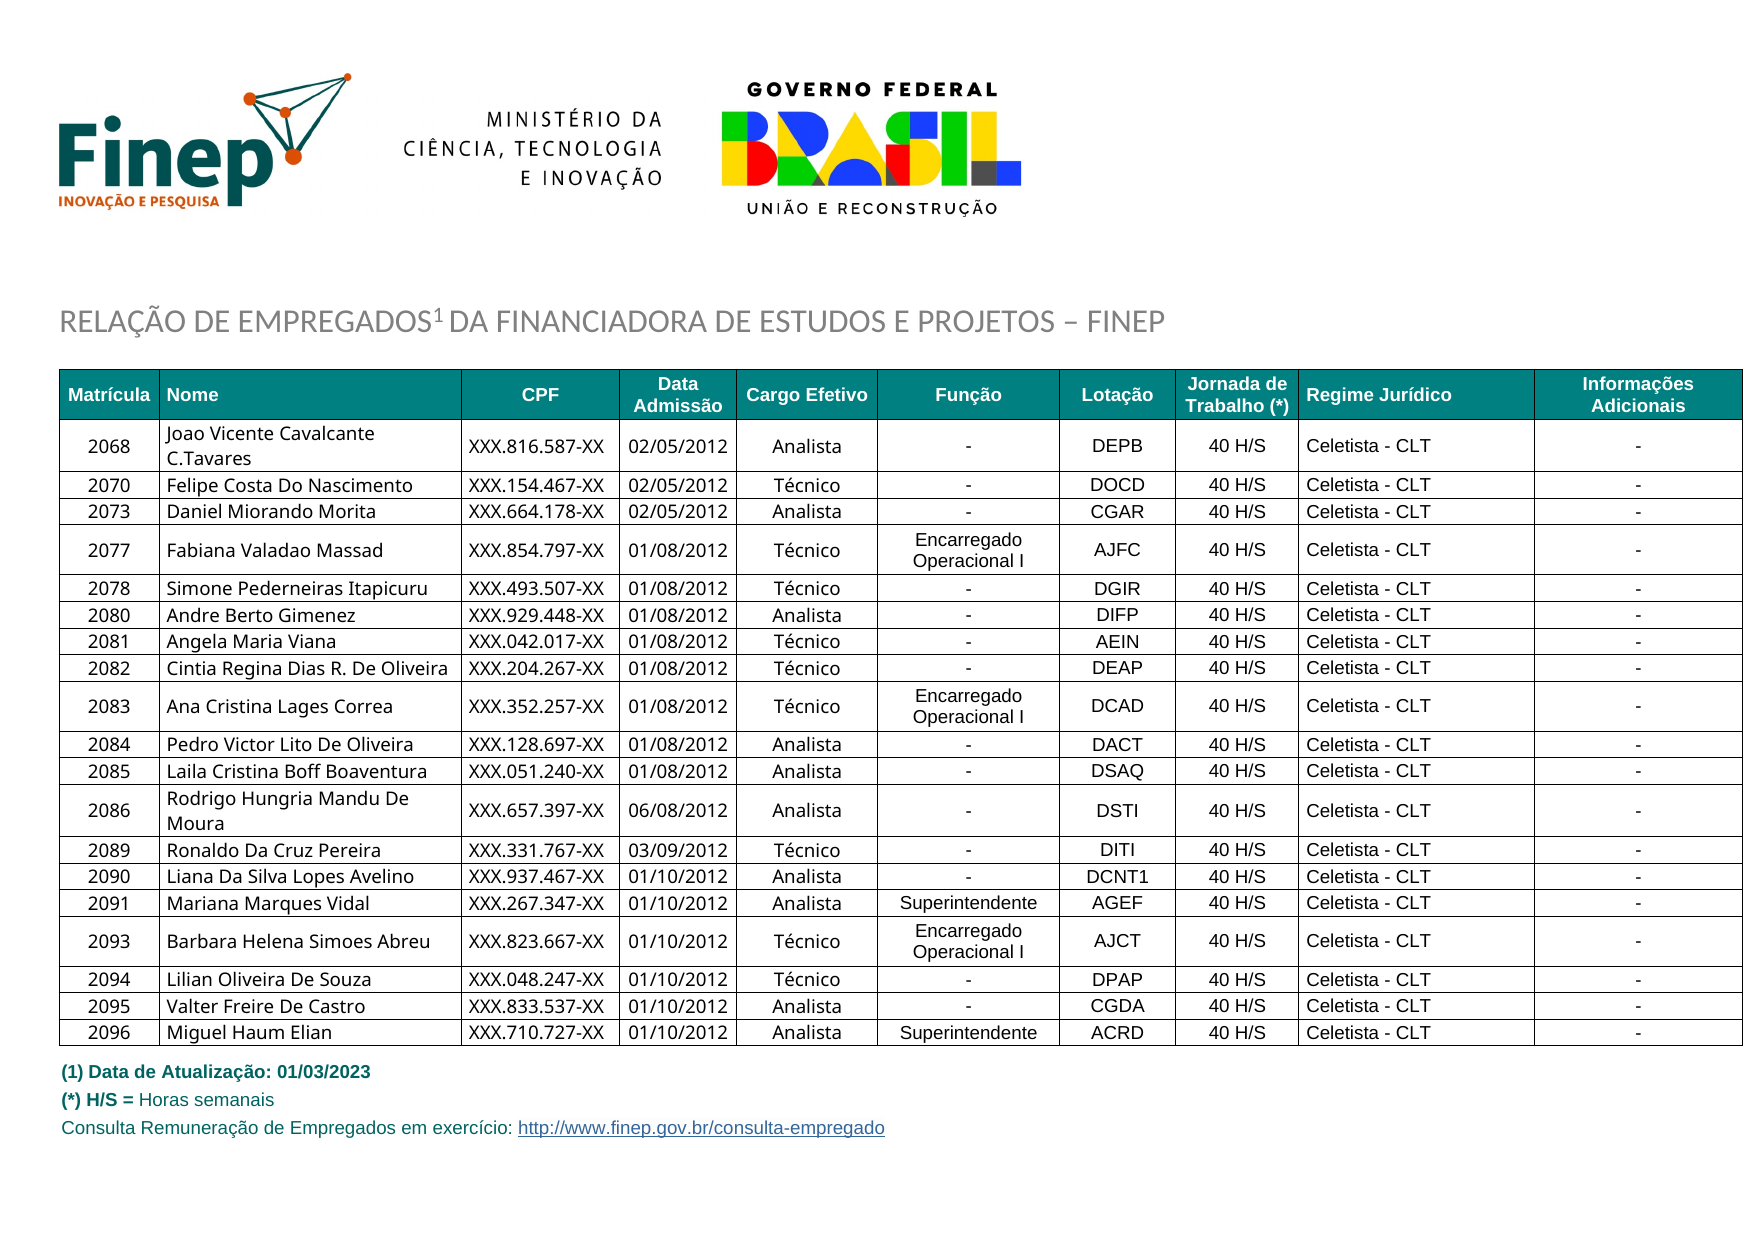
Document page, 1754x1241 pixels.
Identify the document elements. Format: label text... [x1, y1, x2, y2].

table_cell - [878, 655, 1059, 681]
table_cell - [878, 499, 1059, 524]
table_cell - [1535, 967, 1742, 992]
table_cell Celetista - CLT [1299, 890, 1534, 916]
table_header Cargo Efetivo [737, 370, 877, 419]
table_cell Barbara Helena Simoes Abreu [160, 917, 461, 966]
table_cell Celetista - CLT [1299, 420, 1534, 471]
table_header Informações Adicionais [1535, 370, 1742, 419]
table_cell - [878, 758, 1059, 784]
table_cell Superintendente [878, 890, 1059, 916]
table_cell DSTI [1060, 785, 1175, 836]
table_cell DACT [1060, 732, 1175, 757]
table_cell DIFP [1060, 602, 1175, 627]
table_cell XXX.657.397-XX [462, 785, 619, 836]
table_cell Celetista - CLT [1299, 499, 1534, 524]
table_cell 2077 [60, 525, 159, 574]
table_cell DEPB [1060, 420, 1175, 471]
table_cell 02/05/2012 [620, 420, 736, 471]
table_cell - [1535, 575, 1742, 601]
table_cell AGEF [1060, 890, 1175, 916]
table_cell Técnico [737, 575, 877, 601]
table_cell 40 H/S [1176, 758, 1298, 784]
table_cell Analista [737, 499, 877, 524]
table_cell XXX.833.537-XX [462, 993, 619, 1019]
table_cell DITI [1060, 837, 1175, 862]
table_cell 06/08/2012 [620, 785, 736, 836]
table_cell XXX.154.467-XX [462, 472, 619, 498]
table_cell Felipe Costa Do Nascimento [160, 472, 461, 498]
table_cell Celetista - CLT [1299, 967, 1534, 992]
table_cell 40 H/S [1176, 472, 1298, 498]
table_header CPF [462, 370, 619, 419]
table_cell - [1535, 837, 1742, 862]
table_cell 2083 [60, 682, 159, 731]
table_cell 01/10/2012 [620, 993, 736, 1019]
table_cell 01/08/2012 [620, 525, 736, 574]
table_cell 2084 [60, 732, 159, 757]
table_cell Analista [737, 864, 877, 889]
table_cell Simone Pederneiras Itapicuru [160, 575, 461, 601]
table_cell DOCD [1060, 472, 1175, 498]
table_cell XXX.352.257-XX [462, 682, 619, 731]
table_cell Técnico [737, 629, 877, 654]
table_cell - [1535, 420, 1742, 471]
table_cell 01/08/2012 [620, 682, 736, 731]
table_cell XXX.823.667-XX [462, 917, 619, 966]
table_cell 40 H/S [1176, 575, 1298, 601]
table_cell Ronaldo Da Cruz Pereira [160, 837, 461, 862]
table_cell DCNT1 [1060, 864, 1175, 889]
table_cell 40 H/S [1176, 420, 1298, 471]
table_cell Analista [737, 732, 877, 757]
table_cell 40 H/S [1176, 917, 1298, 966]
table_cell 2091 [60, 890, 159, 916]
table_header Matrícula [60, 370, 159, 419]
table_cell 40 H/S [1176, 732, 1298, 757]
table_cell 40 H/S [1176, 629, 1298, 654]
table_cell DGIR [1060, 575, 1175, 601]
table_cell 2090 [60, 864, 159, 889]
table_cell 02/05/2012 [620, 499, 736, 524]
table_cell 40 H/S [1176, 602, 1298, 627]
table_cell Analista [737, 420, 877, 471]
table_cell - [878, 785, 1059, 836]
table_cell Analista [737, 1020, 877, 1045]
table_cell ACRD [1060, 1020, 1175, 1045]
table_cell XXX.710.727-XX [462, 1020, 619, 1045]
table_cell 2096 [60, 1020, 159, 1045]
table_cell - [1535, 890, 1742, 916]
table_cell Celetista - CLT [1299, 1020, 1534, 1045]
table_header Data Admissão [620, 370, 736, 419]
table_cell DCAD [1060, 682, 1175, 731]
table_cell AJFC [1060, 525, 1175, 574]
table_cell - [878, 472, 1059, 498]
table_cell Mariana Marques Vidal [160, 890, 461, 916]
table_cell Celetista - CLT [1299, 758, 1534, 784]
table_cell XXX.042.017-XX [462, 629, 619, 654]
table_header Nome [160, 370, 461, 419]
table_cell 40 H/S [1176, 890, 1298, 916]
table_cell - [1535, 629, 1742, 654]
table_cell 40 H/S [1176, 682, 1298, 731]
table_cell 01/10/2012 [620, 967, 736, 992]
table_cell XXX.493.507-XX [462, 575, 619, 601]
table_cell 40 H/S [1176, 837, 1298, 862]
table_cell Celetista - CLT [1299, 993, 1534, 1019]
table_cell Analista [737, 758, 877, 784]
table_cell Analista [737, 993, 877, 1019]
table_cell Encarregado Operacional I [878, 525, 1059, 574]
table_cell 40 H/S [1176, 993, 1298, 1019]
table_cell Cintia Regina Dias R. De Oliveira [160, 655, 461, 681]
table_cell 01/08/2012 [620, 732, 736, 757]
table_cell 2080 [60, 602, 159, 627]
table_cell XXX.664.178-XX [462, 499, 619, 524]
table_cell 01/08/2012 [620, 602, 736, 627]
table_header Regime Jurídico [1299, 370, 1534, 419]
table_cell Andre Berto Gimenez [160, 602, 461, 627]
table_cell - [878, 837, 1059, 862]
table_cell Encarregado Operacional I [878, 917, 1059, 966]
table_cell XXX.048.247-XX [462, 967, 619, 992]
table_cell Celetista - CLT [1299, 575, 1534, 601]
table_cell Técnico [737, 655, 877, 681]
table_cell 2093 [60, 917, 159, 966]
table_cell Celetista - CLT [1299, 732, 1534, 757]
table_cell - [1535, 682, 1742, 731]
table_cell 01/10/2012 [620, 917, 736, 966]
table_cell Celetista - CLT [1299, 629, 1534, 654]
table_cell Técnico [737, 967, 877, 992]
table_cell - [1535, 758, 1742, 784]
table_cell Encarregado Operacional I [878, 682, 1059, 731]
table_header Função [878, 370, 1059, 419]
table_cell 01/10/2012 [620, 864, 736, 889]
table_cell 40 H/S [1176, 1020, 1298, 1045]
table_cell Angela Maria Viana [160, 629, 461, 654]
table_cell Técnico [737, 917, 877, 966]
table_cell Celetista - CLT [1299, 472, 1534, 498]
table_cell Técnico [737, 525, 877, 574]
table_cell Rodrigo Hungria Mandu De Moura [160, 785, 461, 836]
table_cell - [878, 864, 1059, 889]
table_cell XXX.128.697-XX [462, 732, 619, 757]
table_cell XXX.816.587-XX [462, 420, 619, 471]
table_cell 01/08/2012 [620, 758, 736, 784]
table_cell Superintendente [878, 1020, 1059, 1045]
table_cell 2082 [60, 655, 159, 681]
table_cell - [1535, 917, 1742, 966]
table_cell Miguel Haum Elian [160, 1020, 461, 1045]
table_cell 03/09/2012 [620, 837, 736, 862]
table_cell - [878, 420, 1059, 471]
table_cell AJCT [1060, 917, 1175, 966]
table_cell 40 H/S [1176, 967, 1298, 992]
table_cell Celetista - CLT [1299, 682, 1534, 731]
table_cell 2073 [60, 499, 159, 524]
table_cell CGDA [1060, 993, 1175, 1019]
table_cell - [1535, 472, 1742, 498]
table_cell Laila Cristina Boff Boaventura [160, 758, 461, 784]
table_cell 40 H/S [1176, 525, 1298, 574]
table_cell - [878, 732, 1059, 757]
table_cell 2095 [60, 993, 159, 1019]
table_cell Analista [737, 602, 877, 627]
table_cell - [878, 602, 1059, 627]
table_cell XXX.204.267-XX [462, 655, 619, 681]
table_cell XXX.854.797-XX [462, 525, 619, 574]
table_cell Celetista - CLT [1299, 602, 1534, 627]
table_cell Analista [737, 890, 877, 916]
table_cell - [1535, 993, 1742, 1019]
table_cell Celetista - CLT [1299, 864, 1534, 889]
table_cell Técnico [737, 472, 877, 498]
table_cell Ana Cristina Lages Correa [160, 682, 461, 731]
table_cell 01/08/2012 [620, 655, 736, 681]
table_cell - [878, 993, 1059, 1019]
table_cell 2081 [60, 629, 159, 654]
table_cell - [1535, 785, 1742, 836]
table_cell DEAP [1060, 655, 1175, 681]
table_cell - [1535, 1020, 1742, 1045]
table_cell Daniel Miorando Morita [160, 499, 461, 524]
table_header Jornada de Trabalho (*) [1176, 370, 1298, 419]
table_cell 2068 [60, 420, 159, 471]
table_cell Celetista - CLT [1299, 837, 1534, 862]
table_cell 40 H/S [1176, 655, 1298, 681]
table_cell - [1535, 525, 1742, 574]
table_cell - [1535, 499, 1742, 524]
table_cell Técnico [737, 837, 877, 862]
table_cell Liana Da Silva Lopes Avelino [160, 864, 461, 889]
table_cell - [1535, 864, 1742, 889]
table_cell Pedro Victor Lito De Oliveira [160, 732, 461, 757]
table_cell - [878, 575, 1059, 601]
table_cell 2085 [60, 758, 159, 784]
table_cell Lilian Oliveira De Souza [160, 967, 461, 992]
table_cell Celetista - CLT [1299, 785, 1534, 836]
table_cell Valter Freire De Castro [160, 993, 461, 1019]
table_cell 01/08/2012 [620, 629, 736, 654]
table_cell Analista [737, 785, 877, 836]
table_cell Celetista - CLT [1299, 917, 1534, 966]
table_cell 01/08/2012 [620, 575, 736, 601]
table_cell XXX.051.240-XX [462, 758, 619, 784]
table_cell 01/10/2012 [620, 1020, 736, 1045]
table_cell Técnico [737, 682, 877, 731]
table_cell 2094 [60, 967, 159, 992]
table_cell CGAR [1060, 499, 1175, 524]
table_cell XXX.937.467-XX [462, 864, 619, 889]
table_cell 40 H/S [1176, 864, 1298, 889]
table_cell XXX.929.448-XX [462, 602, 619, 627]
table_cell XXX.331.767-XX [462, 837, 619, 862]
table_cell DSAQ [1060, 758, 1175, 784]
table_cell - [878, 629, 1059, 654]
table_cell 40 H/S [1176, 785, 1298, 836]
table_cell Joao Vicente Cavalcante C.Tavares [160, 420, 461, 471]
table_cell 2086 [60, 785, 159, 836]
table_cell 2070 [60, 472, 159, 498]
table_header Lotação [1060, 370, 1175, 419]
table_cell 2089 [60, 837, 159, 862]
table_cell 2078 [60, 575, 159, 601]
table_cell Fabiana Valadao Massad [160, 525, 461, 574]
table_cell 02/05/2012 [620, 472, 736, 498]
table_cell AEIN [1060, 629, 1175, 654]
table_cell - [1535, 602, 1742, 627]
table_cell Celetista - CLT [1299, 525, 1534, 574]
table_cell - [1535, 732, 1742, 757]
table_cell - [878, 967, 1059, 992]
table_cell 01/10/2012 [620, 890, 736, 916]
table_cell XXX.267.347-XX [462, 890, 619, 916]
table_cell 40 H/S [1176, 499, 1298, 524]
table_cell DPAP [1060, 967, 1175, 992]
table_cell Celetista - CLT [1299, 655, 1534, 681]
table_cell - [1535, 655, 1742, 681]
